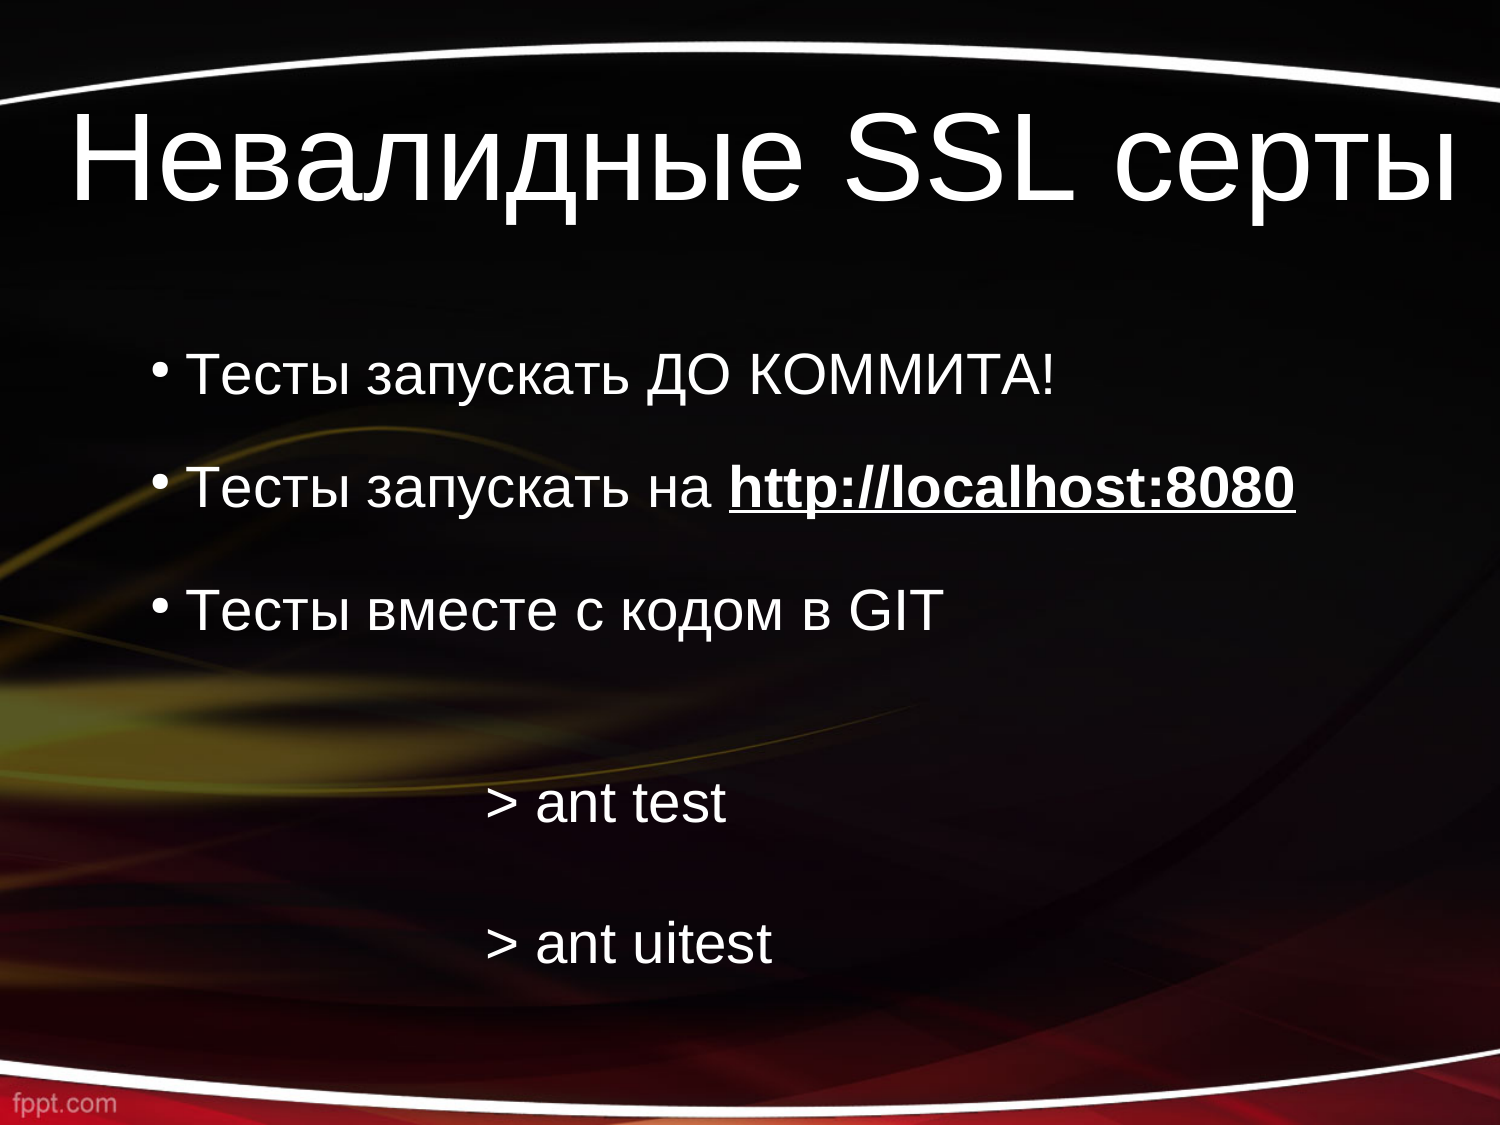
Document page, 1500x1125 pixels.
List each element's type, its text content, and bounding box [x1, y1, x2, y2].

title Тесты вместе с кодом в GIT [135, 558, 1411, 657]
picture [0, 0, 1500, 1125]
title > ant uitest [435, 891, 1336, 990]
title > ant test [435, 750, 1336, 848]
title Тесты запускать ДО КОММИТА! [135, 322, 1411, 421]
list Невалидные SSL серты [0, 37, 1473, 263]
title Тесты запускать на http://localhost:8080 [135, 435, 1411, 533]
